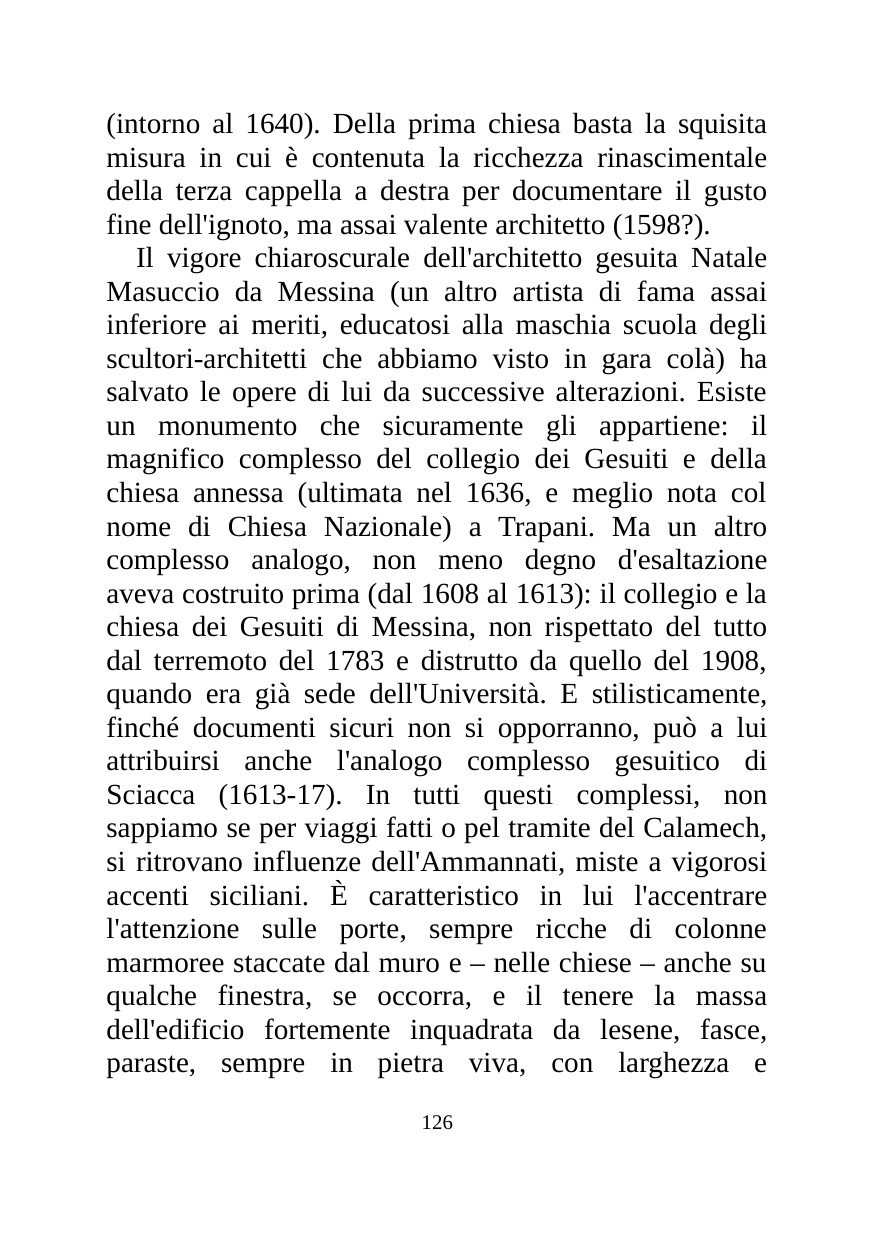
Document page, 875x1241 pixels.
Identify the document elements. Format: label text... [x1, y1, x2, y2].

text (intorno al 1640). Della prima chiesa basta la squisita misura in cui è contenuta la ricchezza rinascimentale della terza cappella a destra per documentare il gusto fine dell'ignoto, ma assai valente architetto (1598?). [106, 106, 768, 240]
text Il vigore chiaroscurale dell'architetto gesuita Natale Masuccio da Messina (un altro artista di fama assai inferiore ai meriti, educatosi alla maschia scuola degli scultori-architetti che abbiamo visto in gara colà) ha salvato le opere di lui da successive alterazioni. Esiste un monumento che sicuramente gli appartiene: il magnifico complesso del collegio dei Gesuiti e della chiesa annessa (ultimata nel 1636, e meglio nota col nome di Chiesa Nazionale) a Trapani. Ma un altro complesso analogo, non meno degno d'esaltazione aveva costruito prima (dal 1608 al 1613): il collegio e la chiesa dei Gesuiti di Messina, non rispettato del tutto dal terremoto del 1783 e distrutto da quello del 1908, quando era già sede dell'Università. E stilisticamente, finché documenti sicuri non si opporranno, può a lui attribuirsi anche l'analogo complesso gesuitico di Sciacca (1613-17). In tutti questi complessi, non sappiamo se per viaggi fatti o pel tramite del Calamech, si ritrovano influenze dell'Ammannati, miste a vigorosi accenti siciliani. È caratteristico in lui l'accentrare l'attenzione sulle porte, sempre ricche di colonne marmoree staccate dal muro e – nelle chiese – anche su qualche finestra, se occorra, e il tenere la massa dell'edificio fortemente inquadrata da lesene, fasce, paraste, sempre in pietra viva, con larghezza e [106, 240, 768, 1079]
